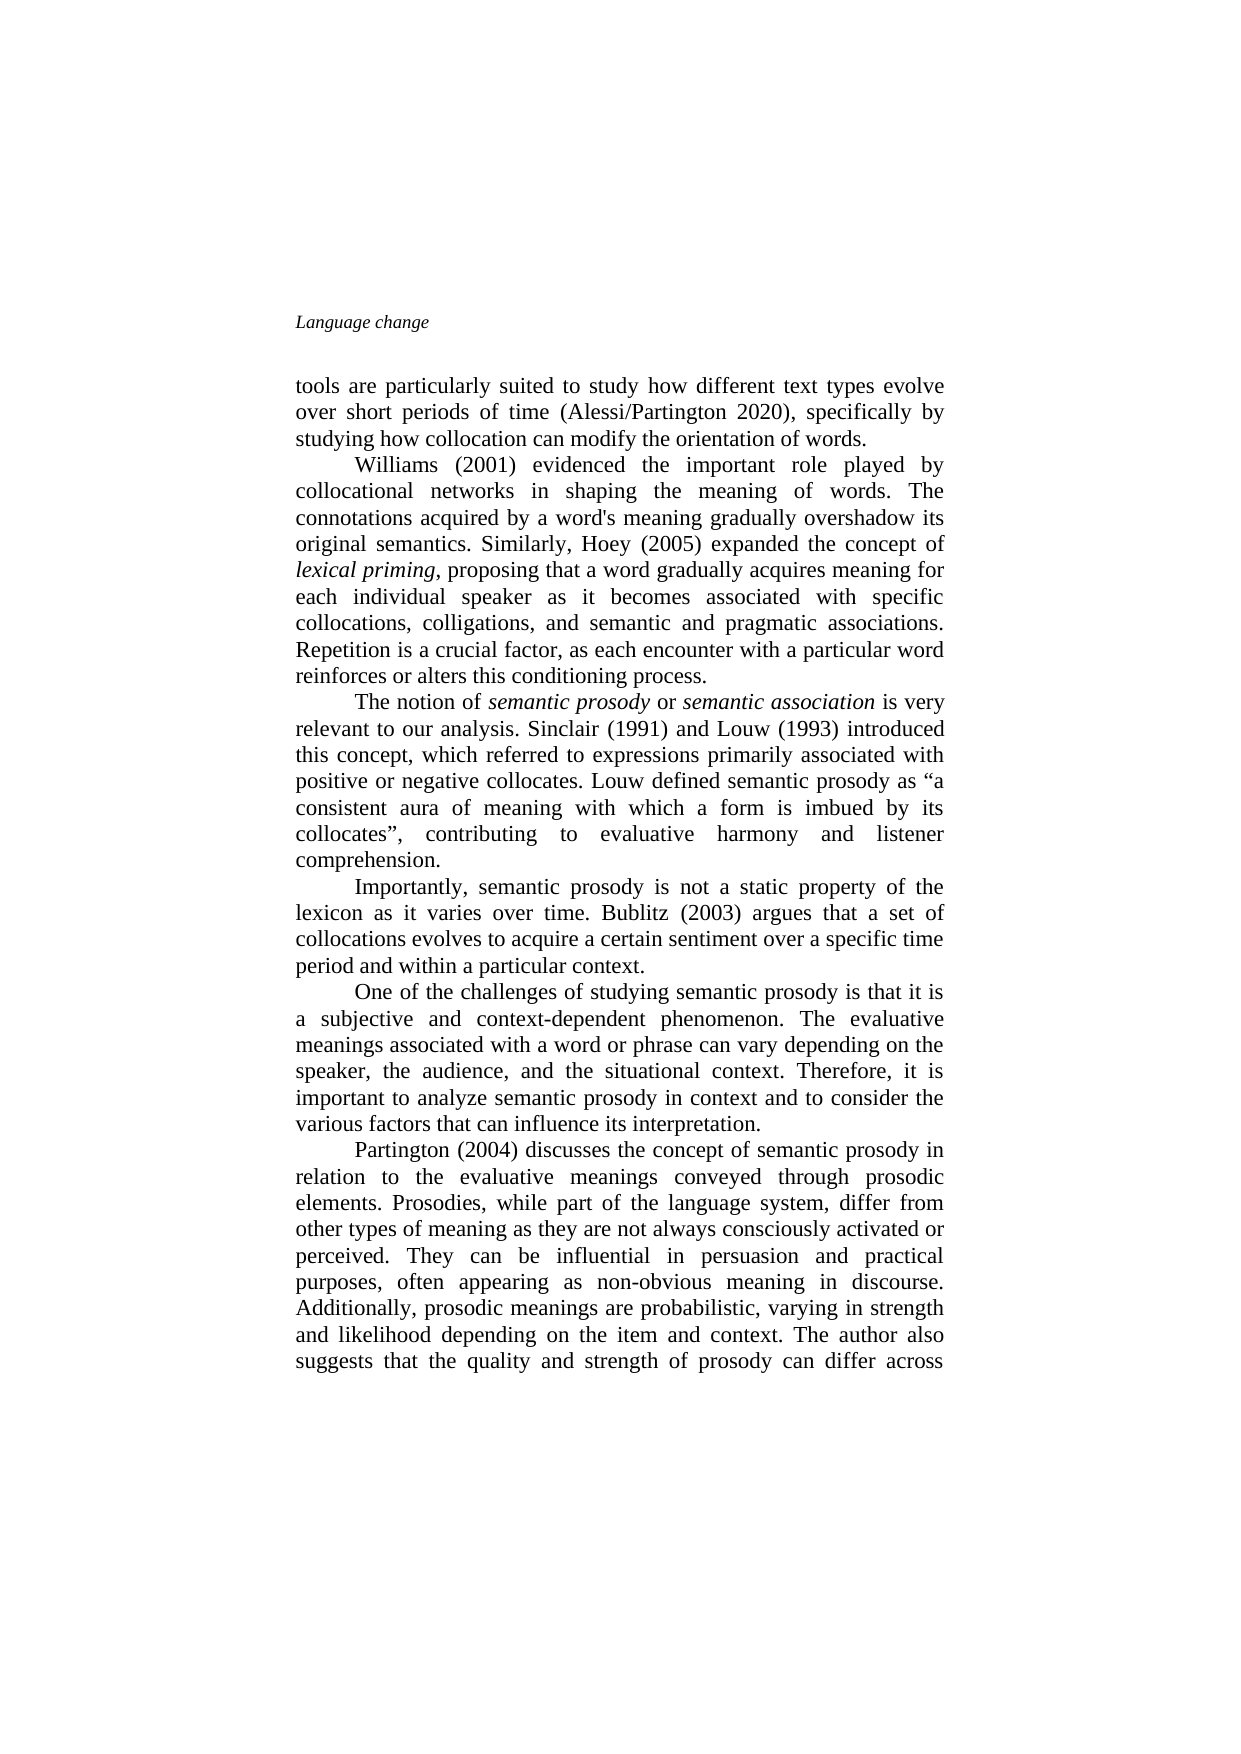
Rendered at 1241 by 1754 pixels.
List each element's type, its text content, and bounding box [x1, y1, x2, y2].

text tools are particularly suited to study how different text types evolve over short periods of time (Alessi/Partington 2020), specifically by studying how collocation can modify the orientation of words. [295, 372, 945, 451]
text One of the challenges of studying semantic prosody is that it is a subjective and context-dependent phenomenon. The evaluative meanings associated with a word or phrase can vary depending on the speaker, the audience, and the situational context. Therefore, it is important to analyze semantic prosody in context and to consider the various factors that can influence its interpretation. [295, 978, 945, 1136]
text The notion of semantic prosody or semantic association is very relevant to our analysis. Sinclair (1991) and Louw (1993) introduced this concept, which referred to expressions primarily associated with positive or negative collocates. Louw defined semantic prosody as “a consistent aura of meaning with which a form is imbued by its collocates”, contributing to evaluative harmony and listener comprehension. [295, 688, 945, 873]
text Partington (2004) discusses the concept of semantic prosody in relation to the evaluative meanings conveyed through prosodic elements. Prosodies, while part of the language system, differ from other types of meaning as they are not always consciously activated or perceived. They can be influential in persuasion and practical purposes, often appearing as non-obvious meaning in discourse. Additionally, prosodic meanings are probabilistic, varying in strength and likelihood depending on the item and context. The author also suggests that the quality and strength of prosody can differ across [295, 1136, 945, 1373]
text Importantly, semantic prosody is not a static property of the lexicon as it varies over time. Bublitz (2003) argues that a set of collocations evolves to acquire a certain sentiment over a specific time period and within a particular context. [295, 873, 945, 978]
text Williams (2001) evidenced the important role played by collocational networks in shaping the meaning of words. The connotations acquired by a word's meaning gradually overshadow its original semantics. Similarly, Hoey (2005) expanded the concept of lexical priming, proposing that a word gradually acquires meaning for each individual speaker as it becomes associated with specific collocations, colligations, and semantic and pragmatic associations. Repetition is a crucial factor, as each encounter with a particular word reinforces or alters this conditioning process. [295, 451, 945, 688]
